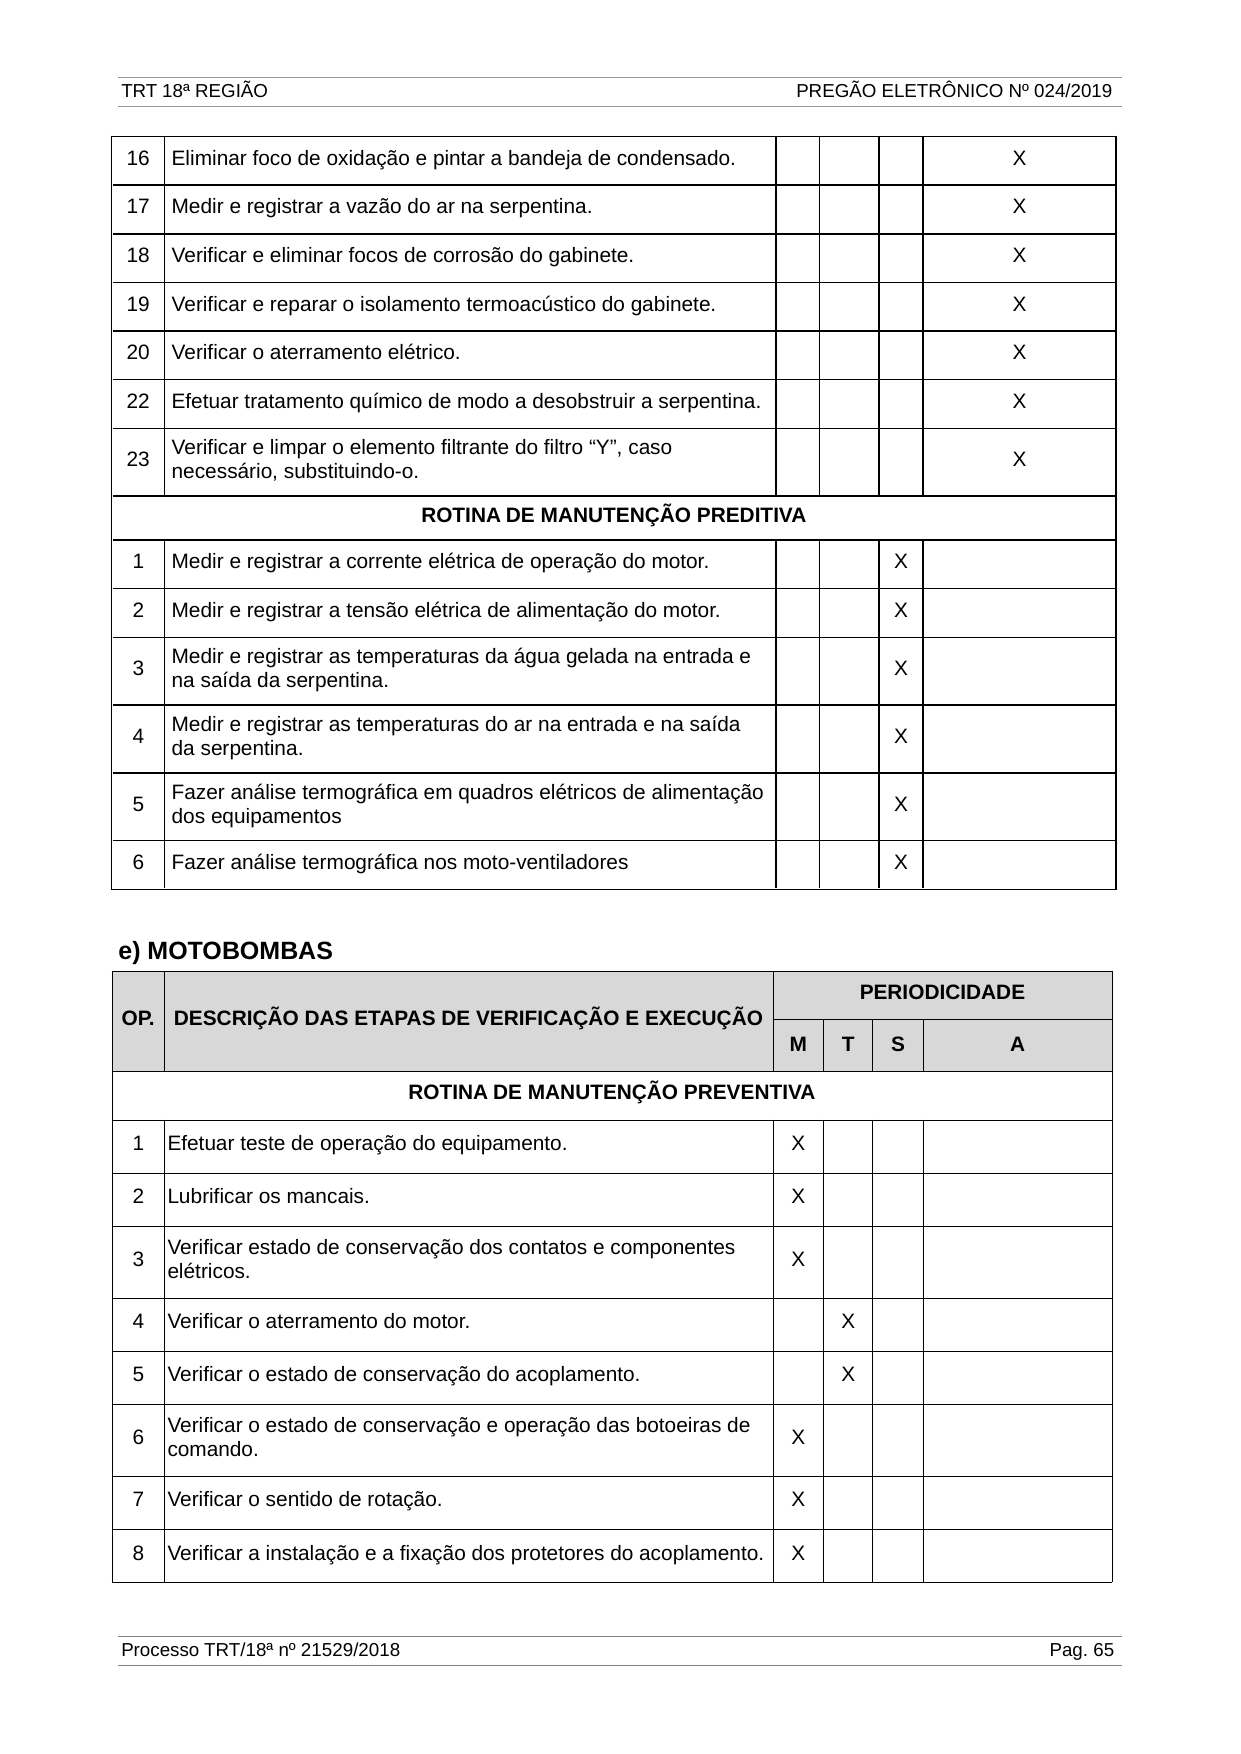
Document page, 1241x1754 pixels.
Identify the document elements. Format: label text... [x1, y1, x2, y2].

table_cell X [880, 774, 922, 840]
table_cell A [924, 1020, 1112, 1071]
table_cell 5 [113, 1352, 164, 1404]
table_cell X [924, 137, 1115, 184]
table_header OP. [113, 972, 164, 1071]
table_cell Verificar e limpar o elemento filtrante do filtro “Y”, caso necessário, substituindo-o. [165, 429, 775, 495]
table_cell [820, 332, 878, 379]
table_cell 3 [112, 638, 164, 704]
table_cell X [774, 1477, 823, 1529]
table_cell 18 [112, 234, 164, 281]
table_cell Medir e registrar as temperaturas do ar na entrada e na saída da serpentina. [165, 706, 775, 772]
table_cell [880, 186, 922, 233]
table_cell Medir e registrar as temperaturas da água gelada na entrada e na saída da serpentina. [165, 638, 775, 704]
table_cell X [880, 706, 922, 772]
table_cell X [924, 283, 1115, 330]
table_cell [824, 1121, 872, 1172]
table_cell X [880, 638, 922, 704]
table_cell 16 [112, 137, 164, 184]
table_cell [820, 589, 878, 636]
table_cell 1 [112, 540, 164, 588]
table_cell [924, 1227, 1112, 1298]
table_cell [873, 1530, 923, 1582]
table_cell [873, 1299, 923, 1351]
table_cell [824, 1174, 872, 1226]
table_cell [924, 589, 1115, 636]
table_cell 20 [112, 331, 164, 379]
table_header DESCRIÇÃO DAS ETAPAS DE VERIFICAÇÃO E EXECUÇÃO [165, 972, 773, 1071]
table_cell [824, 1405, 872, 1476]
text e) MOTOBOMBAS [118, 936, 1122, 965]
table_cell [777, 332, 819, 379]
table_cell [880, 380, 922, 427]
table_cell 19 [112, 283, 164, 330]
table_cell [824, 1227, 872, 1298]
table_cell [777, 380, 819, 427]
table_cell X [774, 1530, 823, 1582]
table_cell X [824, 1352, 872, 1404]
table_cell [777, 841, 819, 888]
table_cell [777, 589, 819, 636]
table_cell 8 [113, 1530, 164, 1582]
table_cell [777, 774, 819, 840]
table_cell [924, 1477, 1112, 1529]
table_cell X [924, 429, 1115, 495]
table_cell ROTINA DE MANUTENÇÃO PREVENTIVA [113, 1072, 1112, 1119]
table_cell 6 [113, 1405, 164, 1476]
table_cell Verificar o estado de conservação e operação das botoeiras de comando. [165, 1405, 773, 1476]
table_cell Lubrificar os mancais. [165, 1174, 773, 1226]
table_cell [924, 1405, 1112, 1476]
table_cell Medir e registrar a vazão do ar na serpentina. [165, 186, 775, 233]
table_cell [820, 186, 878, 233]
table_cell Fazer análise termográfica nos moto-ventiladores [165, 841, 775, 888]
table_cell Medir e registrar a tensão elétrica de alimentação do motor. [165, 589, 775, 636]
table_cell [924, 541, 1115, 588]
table_cell [777, 283, 819, 330]
table_cell X [924, 332, 1115, 379]
table_cell T [824, 1020, 872, 1071]
table_cell [820, 235, 878, 281]
table_cell Verificar e reparar o isolamento termoacústico do gabinete. [165, 283, 775, 330]
table_cell X [924, 235, 1115, 281]
table_cell 4 [113, 1299, 164, 1351]
table_cell [820, 541, 878, 588]
table_cell [880, 137, 922, 184]
table_cell [873, 1174, 923, 1226]
table_cell [924, 1352, 1112, 1404]
table_cell [824, 1530, 872, 1582]
table_cell 5 [112, 773, 164, 840]
table_cell Verificar o aterramento elétrico. [165, 332, 775, 379]
table_cell X [880, 541, 922, 588]
table_cell [924, 1299, 1112, 1351]
table_cell 1 [113, 1121, 164, 1172]
table_cell [824, 1477, 872, 1529]
table_cell Efetuar tratamento químico de modo a desobstruir a serpentina. [165, 380, 775, 427]
table_cell [880, 429, 922, 495]
table_cell [777, 137, 819, 184]
table_cell 6 [112, 841, 164, 888]
table_cell X [774, 1405, 823, 1476]
table_cell [774, 1299, 823, 1351]
table_cell [873, 1121, 923, 1172]
table_cell X [924, 186, 1115, 233]
table_cell 3 [113, 1227, 164, 1298]
table_cell [924, 1174, 1112, 1226]
table_cell [820, 774, 878, 840]
table_cell [820, 283, 878, 330]
table_cell [774, 1352, 823, 1404]
table_cell Verificar e eliminar focos de corrosão do gabinete. [165, 235, 775, 281]
table_cell [820, 706, 878, 772]
table_header PERIODICIDADE [774, 972, 1112, 1019]
table_cell [924, 774, 1115, 840]
table_cell 22 [112, 380, 164, 427]
table_cell X [774, 1121, 823, 1172]
table_cell ROTINA DE MANUTENÇÃO PREDITIVA [112, 496, 1115, 539]
table_cell Efetuar teste de operação do equipamento. [165, 1121, 773, 1172]
table_cell [777, 235, 819, 281]
table_cell 2 [112, 589, 164, 636]
table_cell [820, 380, 878, 427]
table_cell [924, 1530, 1112, 1582]
table_cell X [924, 380, 1115, 427]
table_cell Verificar estado de conservação dos contatos e componentes elétricos. [165, 1227, 773, 1298]
table_cell [880, 235, 922, 281]
table_cell [777, 706, 819, 772]
table_cell [820, 638, 878, 704]
table_cell X [824, 1299, 872, 1351]
table_cell Verificar o sentido de rotação. [165, 1477, 773, 1529]
table_cell [820, 841, 878, 888]
table_cell [873, 1405, 923, 1476]
table_cell [777, 186, 819, 233]
table_cell X [880, 841, 922, 888]
table_cell Verificar a instalação e a fixação dos protetores do acoplamento. [165, 1530, 773, 1582]
table_cell S [873, 1020, 923, 1071]
table_cell [924, 1121, 1112, 1172]
table_cell [777, 429, 819, 495]
table_cell [924, 841, 1115, 888]
table_cell 17 [112, 185, 164, 233]
table_cell X [880, 589, 922, 636]
table_cell [873, 1227, 923, 1298]
table_cell Verificar o estado de conservação do acoplamento. [165, 1352, 773, 1404]
table_cell [777, 541, 819, 588]
table_cell X [774, 1174, 823, 1226]
table_cell Eliminar foco de oxidação e pintar a bandeja de condensado. [165, 137, 775, 184]
table_cell Fazer análise termográfica em quadros elétricos de alimentação dos equipamentos [165, 774, 775, 840]
table_cell [777, 638, 819, 704]
table_cell 23 [112, 429, 164, 495]
table_cell Medir e registrar a corrente elétrica de operação do motor. [165, 541, 775, 588]
table_cell [873, 1477, 923, 1529]
table_cell [873, 1352, 923, 1404]
table_cell Verificar o aterramento do motor. [165, 1299, 773, 1351]
table_cell [820, 137, 878, 184]
table_cell 7 [113, 1477, 164, 1529]
table_cell [880, 283, 922, 330]
table_cell [924, 638, 1115, 704]
table_cell X [774, 1227, 823, 1298]
table_cell 2 [113, 1174, 164, 1226]
table_cell M [774, 1020, 823, 1071]
table_cell [924, 706, 1115, 772]
table_cell 4 [112, 705, 164, 772]
table_cell [820, 429, 878, 495]
table_cell [880, 332, 922, 379]
